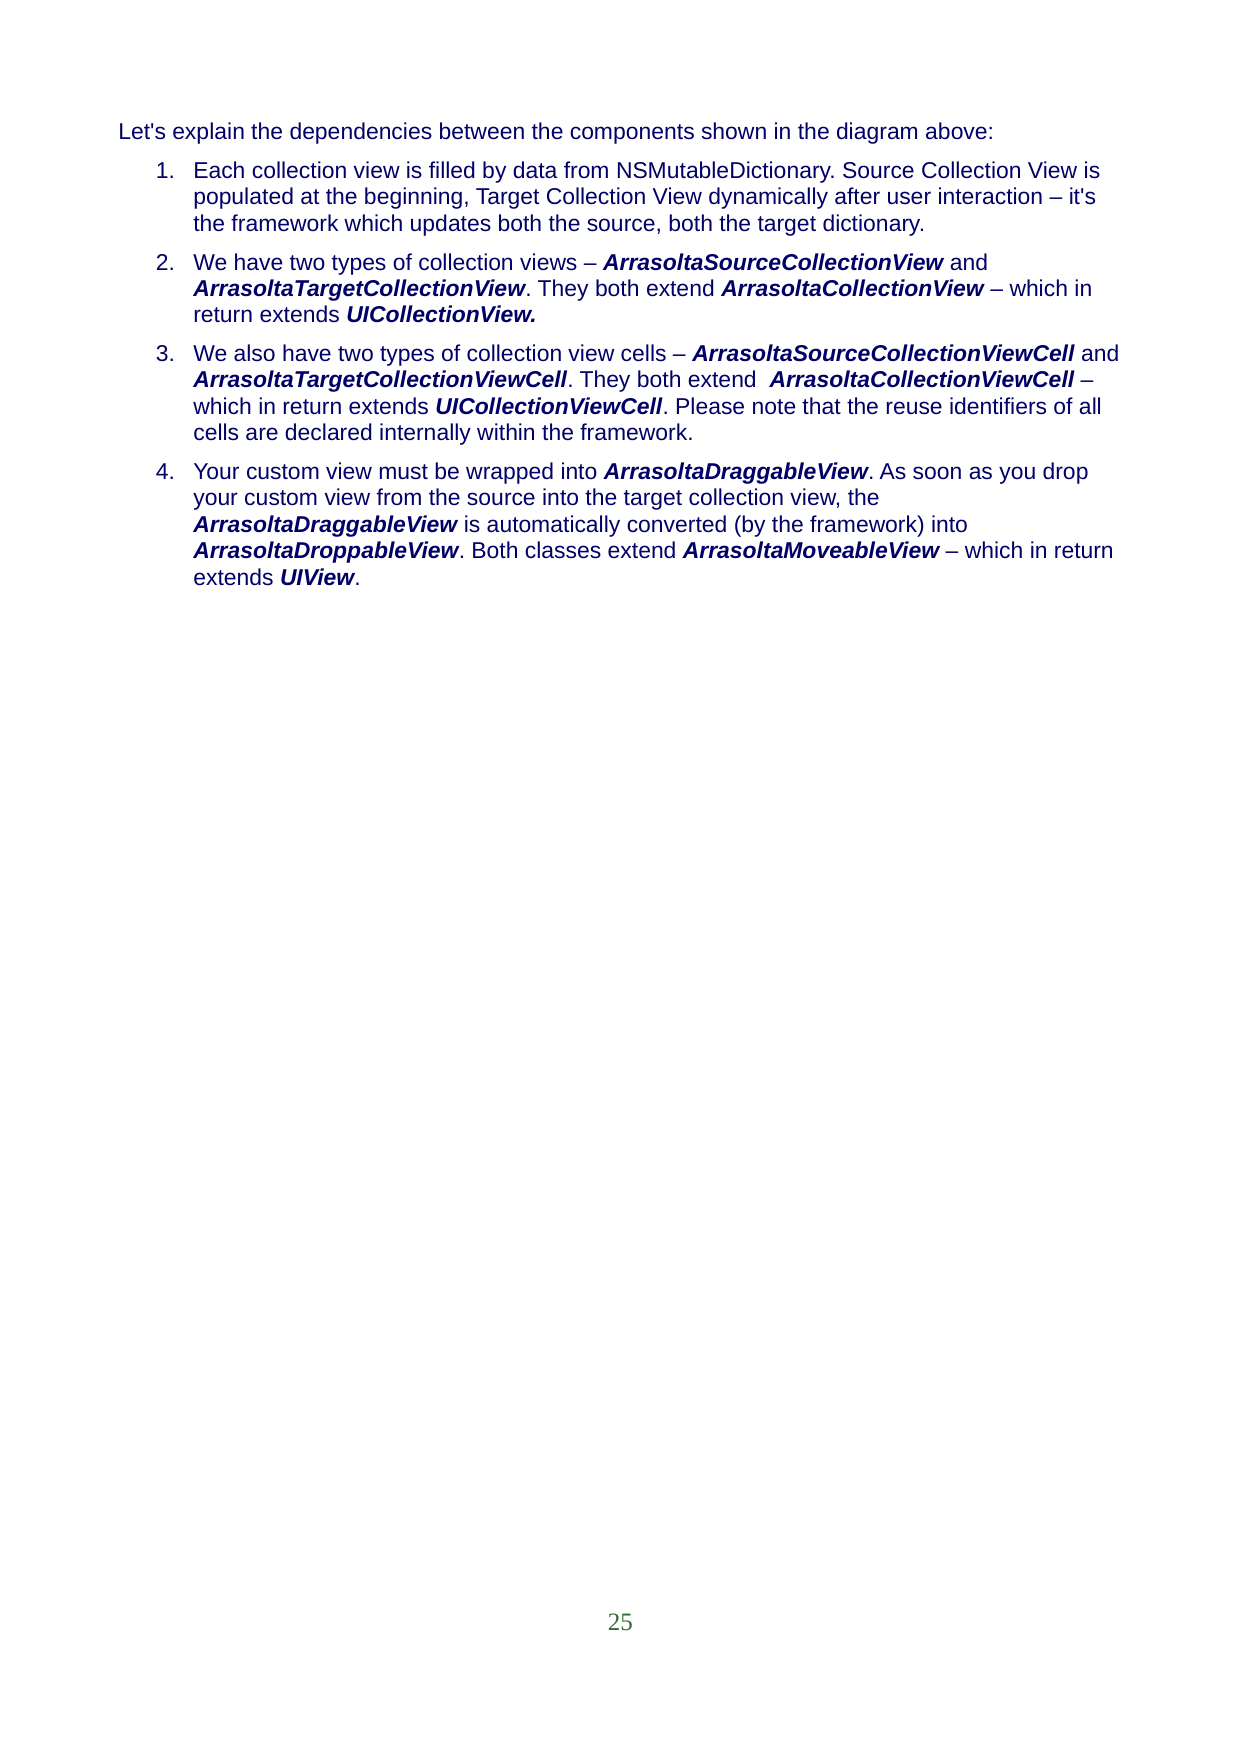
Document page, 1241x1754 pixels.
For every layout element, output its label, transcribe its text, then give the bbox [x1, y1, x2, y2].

list Your custom view must be wrapped into ArrasoltaDraggableView. As soon as you drop your custom view from the source into the target collection view, the ArrasoltaDraggableView is automatically converted (by the framework) into ArrasoltaDroppableView. Both classes extend ArrasoltaMoveableView – which in return extends UIView. [156, 458, 1122, 590]
list We also have two types of collection view cells – ArrasoltaSourceCollectionViewCell and ArrasoltaTargetCollectionViewCell. They both extend ArrasoltaCollectionViewCell – which in return extends UICollectionViewCell. Please note that the reuse identifiers of all cells are declared internally within the framework. [156, 340, 1122, 446]
list We have two types of collection views – ArrasoltaSourceCollectionView and ArrasoltaTargetCollectionView. They both extend ArrasoltaCollectionView – which in return extends UICollectionView. [156, 248, 1122, 328]
text Let's explain the dependencies between the components shown in the diagram above: [118, 118, 1122, 144]
list Each collection view is filled by data from NSMutableDictionary. Source Collection View is populated at the beginning, Target Collection View dynamically after user interaction – it's the framework which updates both the source, both the target dictionary. [156, 157, 1122, 236]
